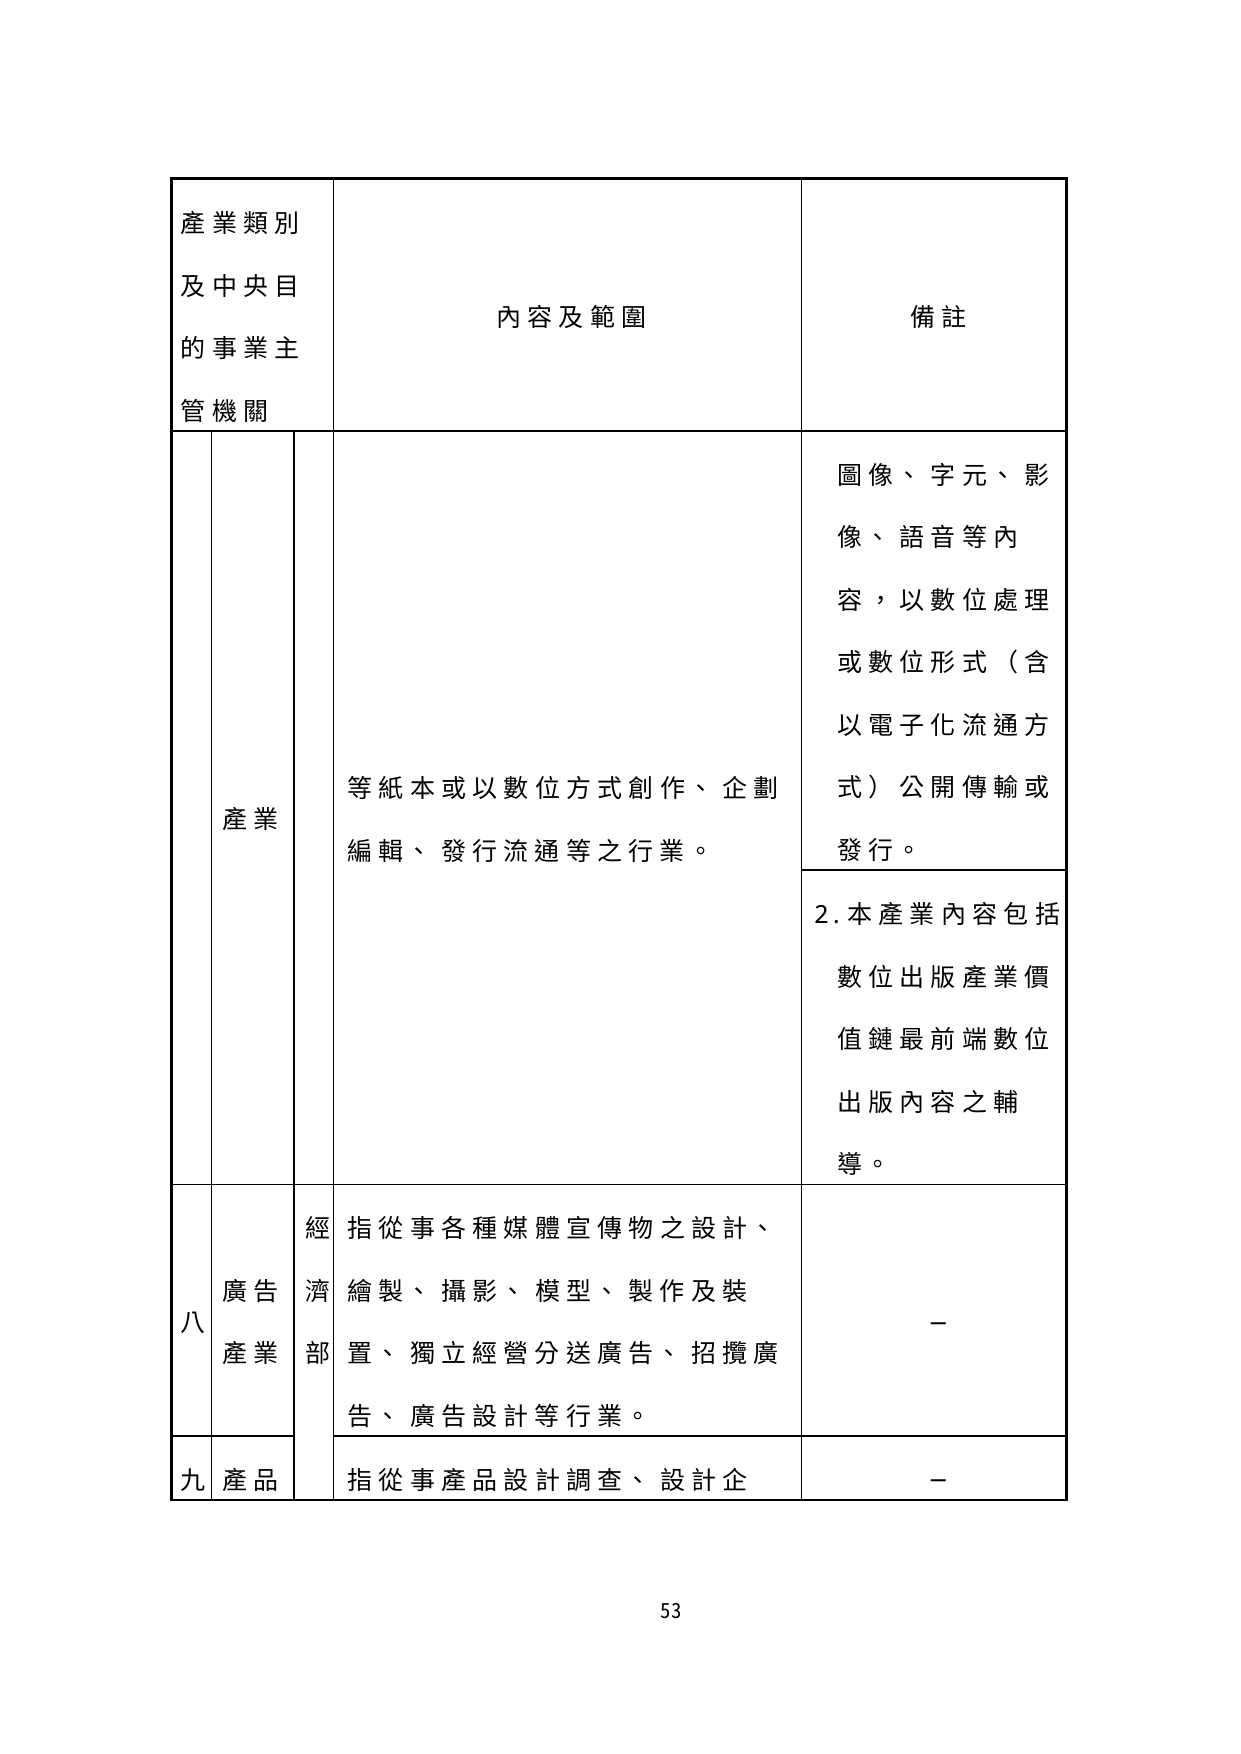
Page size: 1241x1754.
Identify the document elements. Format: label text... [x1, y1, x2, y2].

table_cell [295, 432, 333, 1183]
table_header 內容及範圍 [334, 180, 801, 430]
table_cell 產業 [212, 432, 293, 1183]
table_cell 廣告產業 [212, 1185, 293, 1435]
table_cell — [802, 1437, 1065, 1499]
table_cell 圖像、字元、影像、語音等內容，以數位處理或數位形式（含以電子化流通方式）公開傳輸或發行。 [802, 432, 1065, 869]
table_cell 經濟部 [295, 1185, 333, 1499]
table_cell 指從事產品設計調查、設計企 [334, 1437, 801, 1499]
table_cell 2.本產業內容包括數位出版產業價值鏈最前端數位出版內容之輔導。 [802, 871, 1065, 1183]
table_header 備註 [802, 180, 1065, 430]
table_cell 指從事各種媒體宣傳物之設計、繪製、攝影、模型、製作及裝置、獨立經營分送廣告、招攬廣告、廣告設計等行業。 [334, 1185, 801, 1435]
table_header 產業類別及中央目的事業主管機關 [173, 180, 333, 430]
table_cell 等紙本或以數位方式創作、企劃編輯、發行流通等之行業。 [334, 432, 801, 1183]
table_cell [173, 432, 211, 1183]
table_cell 產品 [212, 1437, 293, 1499]
table_cell 八 [173, 1185, 211, 1435]
table_cell — [802, 1185, 1065, 1435]
table_cell 九 [173, 1437, 211, 1499]
